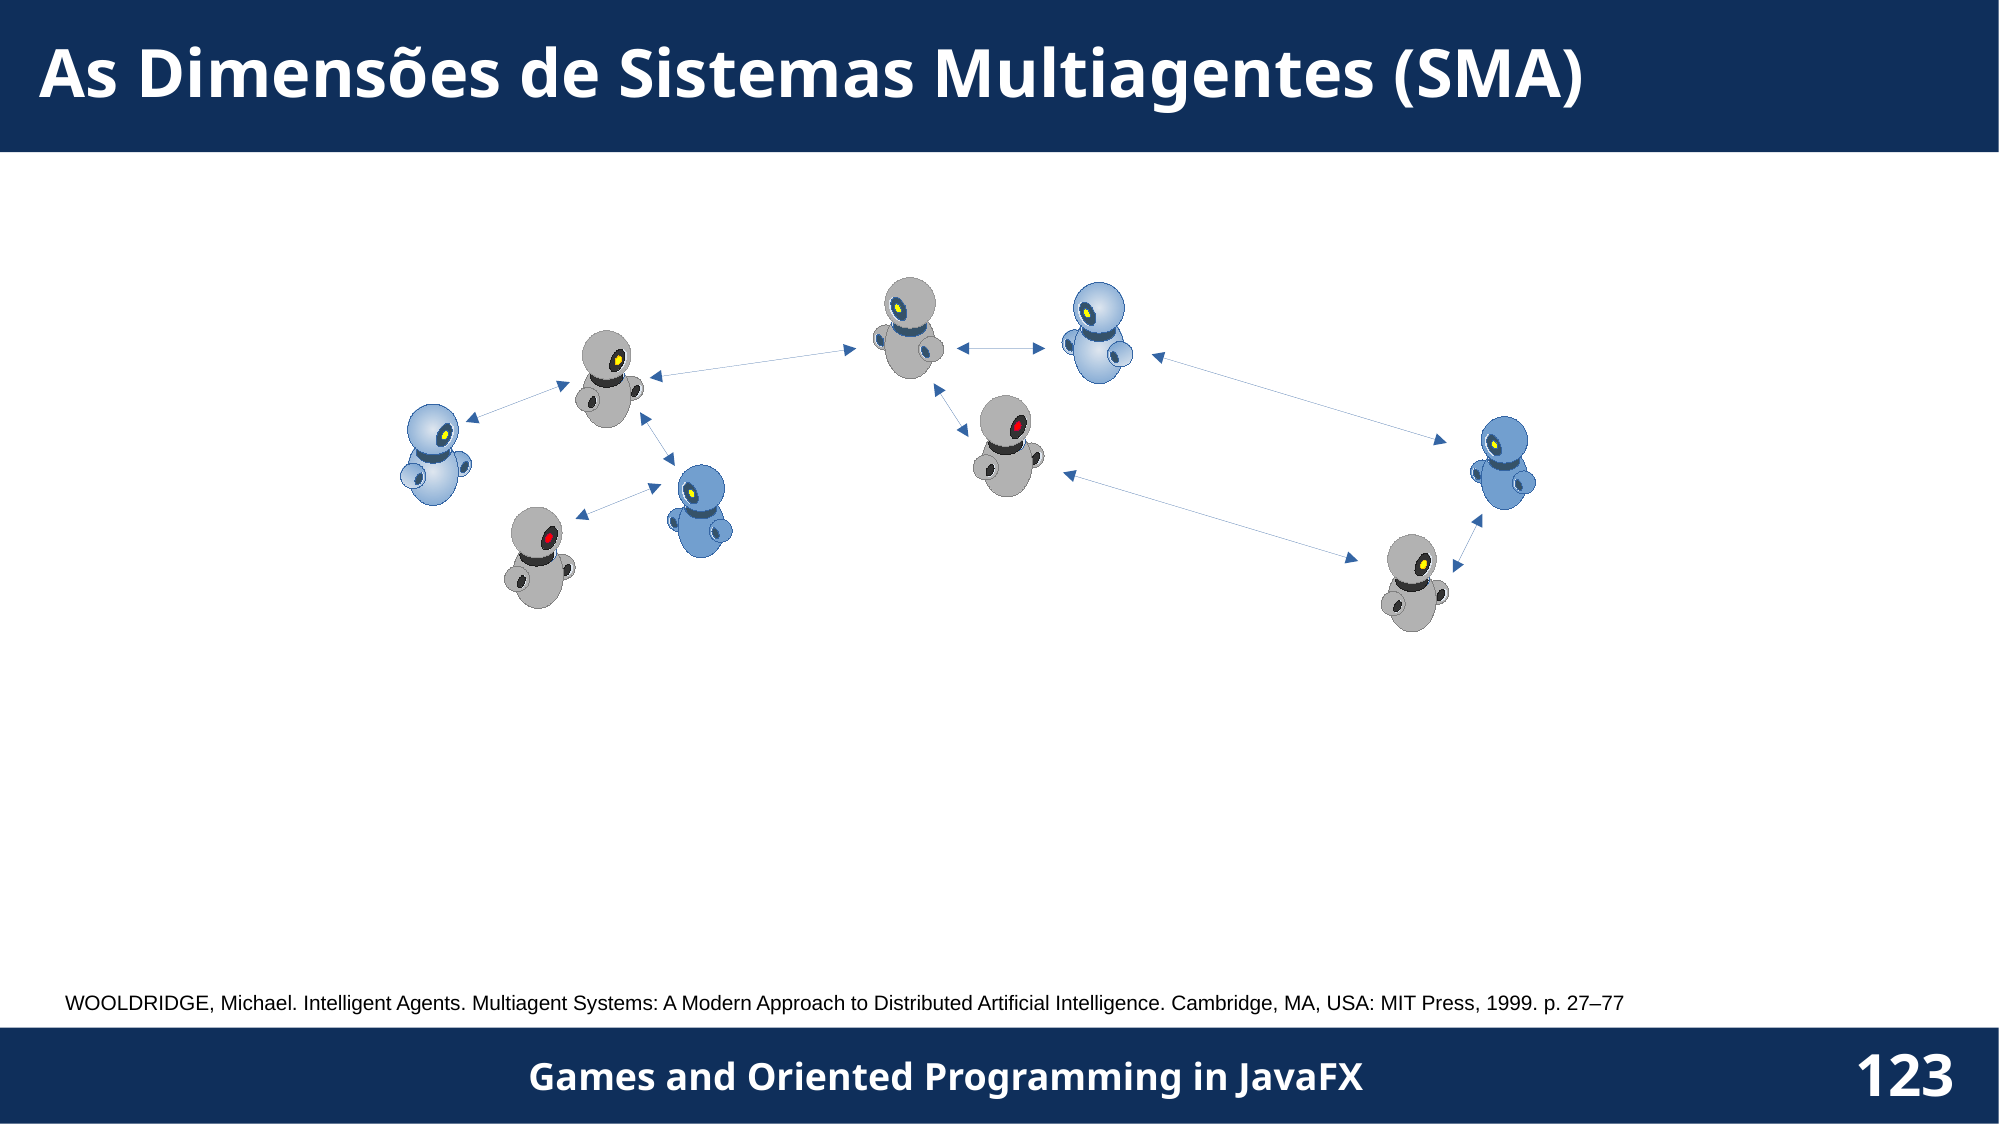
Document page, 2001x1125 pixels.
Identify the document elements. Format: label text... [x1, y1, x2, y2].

text_box [973, 395, 1045, 497]
text_box [1470, 416, 1536, 510]
text_box [667, 464, 733, 558]
text_box [1061, 282, 1133, 384]
text_box [504, 507, 576, 609]
text_box [873, 277, 944, 379]
text_box As Dimensões de Sistemas Multiagentes (SMA) [25, 23, 1999, 119]
text_box [1381, 534, 1449, 632]
text_box [400, 404, 472, 506]
text_box [575, 330, 644, 428]
text_box WOOLDRIDGE, Michael. Intelligent Agents. Multiagent Systems: A Modern Approach to Distributed Artificial Intelligence. Cambridge, MA, USA: MIT Press, 1999. p. 27–77 [50, 982, 1969, 1023]
